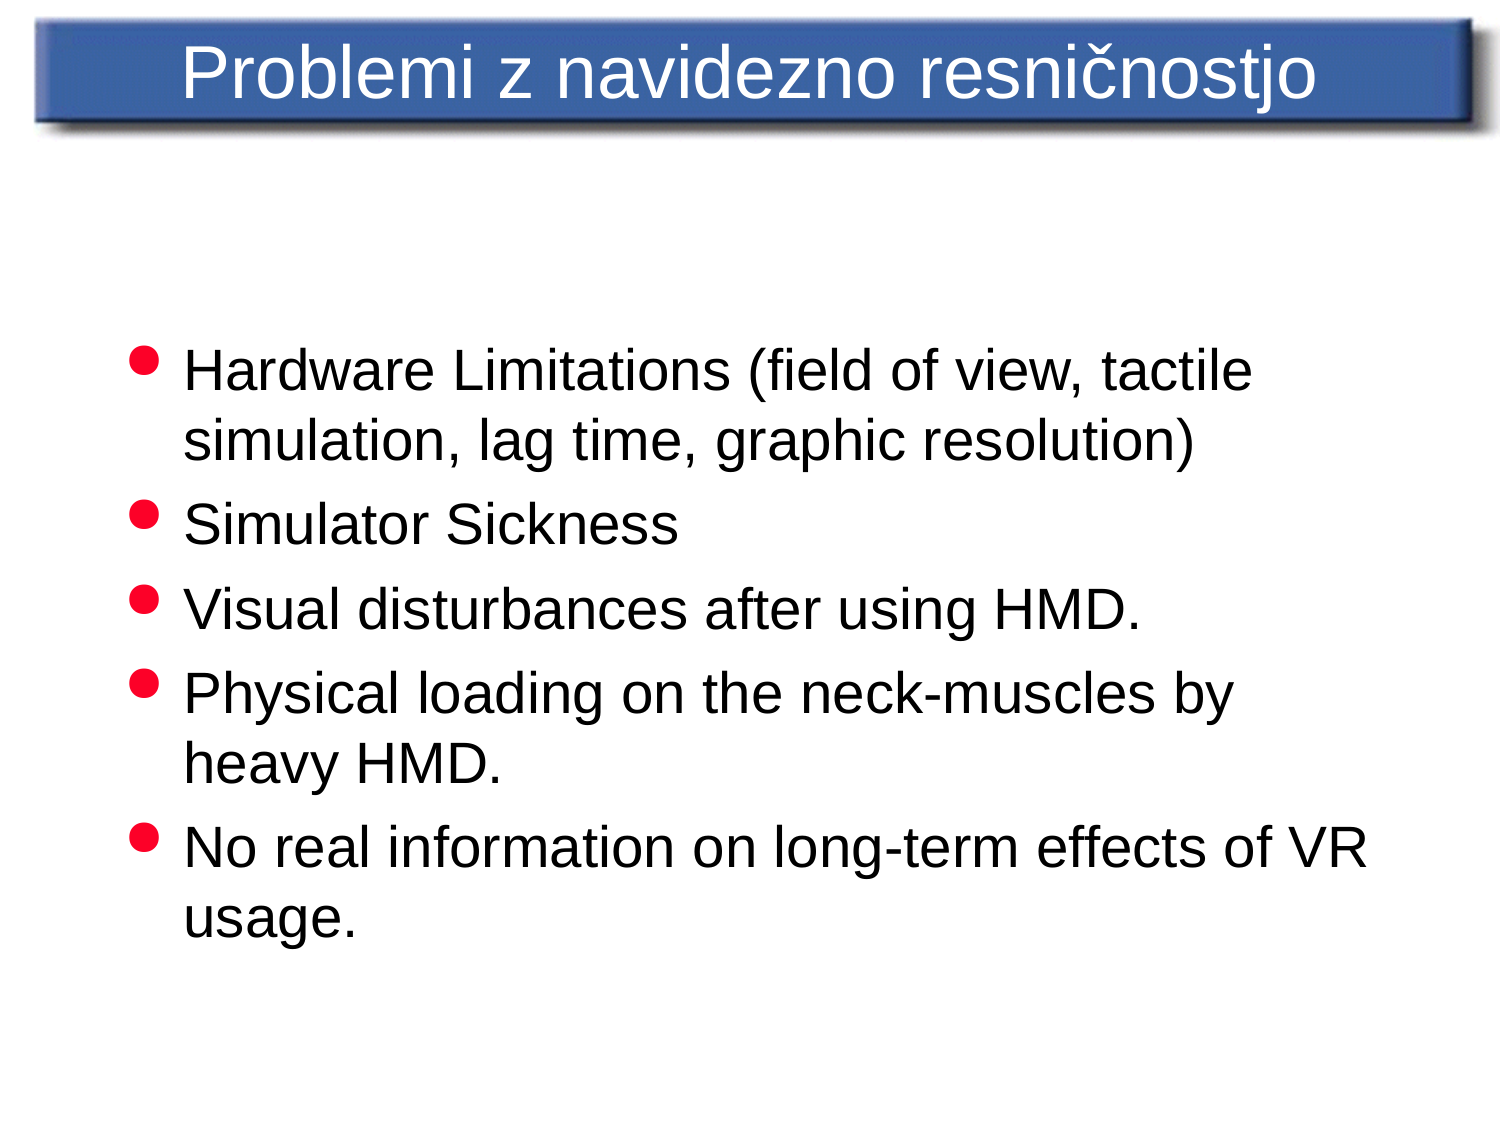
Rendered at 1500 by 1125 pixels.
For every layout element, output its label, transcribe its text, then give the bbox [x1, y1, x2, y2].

picture [33, 15, 1500, 142]
title Problemi z navidezno resničnostjo [112, 0, 1388, 138]
list Hardware Limitations (field of view, tactile simulation, lag time, graphic resolution) Simulator Sickness Visual disturbances after using HMD. Physical loading on the neck-muscles by heavy HMD. No real information on long-term effects of VR usage. [112, 324, 1388, 1001]
